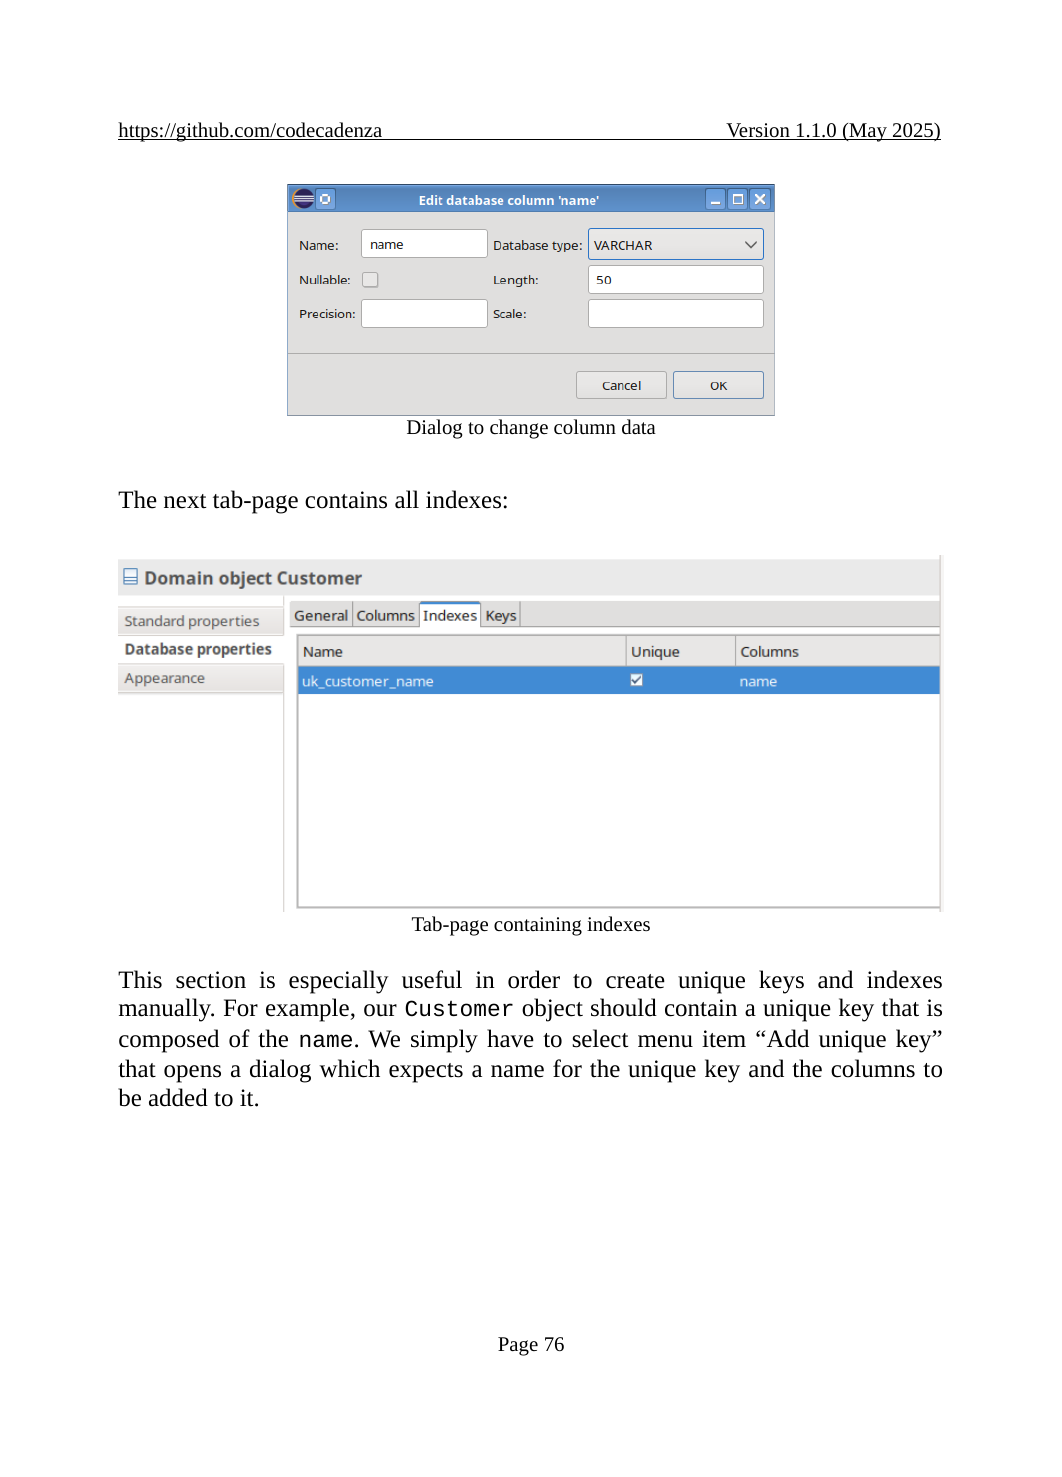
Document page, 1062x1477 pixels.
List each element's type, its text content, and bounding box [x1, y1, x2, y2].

text This section is especially useful in order to create unique keys and indexes manually. For example, our Customer object should contain a unique key that is composed of the name. We simply have to select menu item “Add unique key” that opens a dialog which expects a name for the unique key and the columns to be added to it. [118, 965, 944, 1111]
text Dialog to change column data [287, 416, 775, 439]
text Tab-page containing indexes [118, 912, 944, 936]
text The next tab-page contains all indexes: [118, 485, 944, 514]
picture [287, 184, 775, 416]
picture [118, 555, 944, 912]
